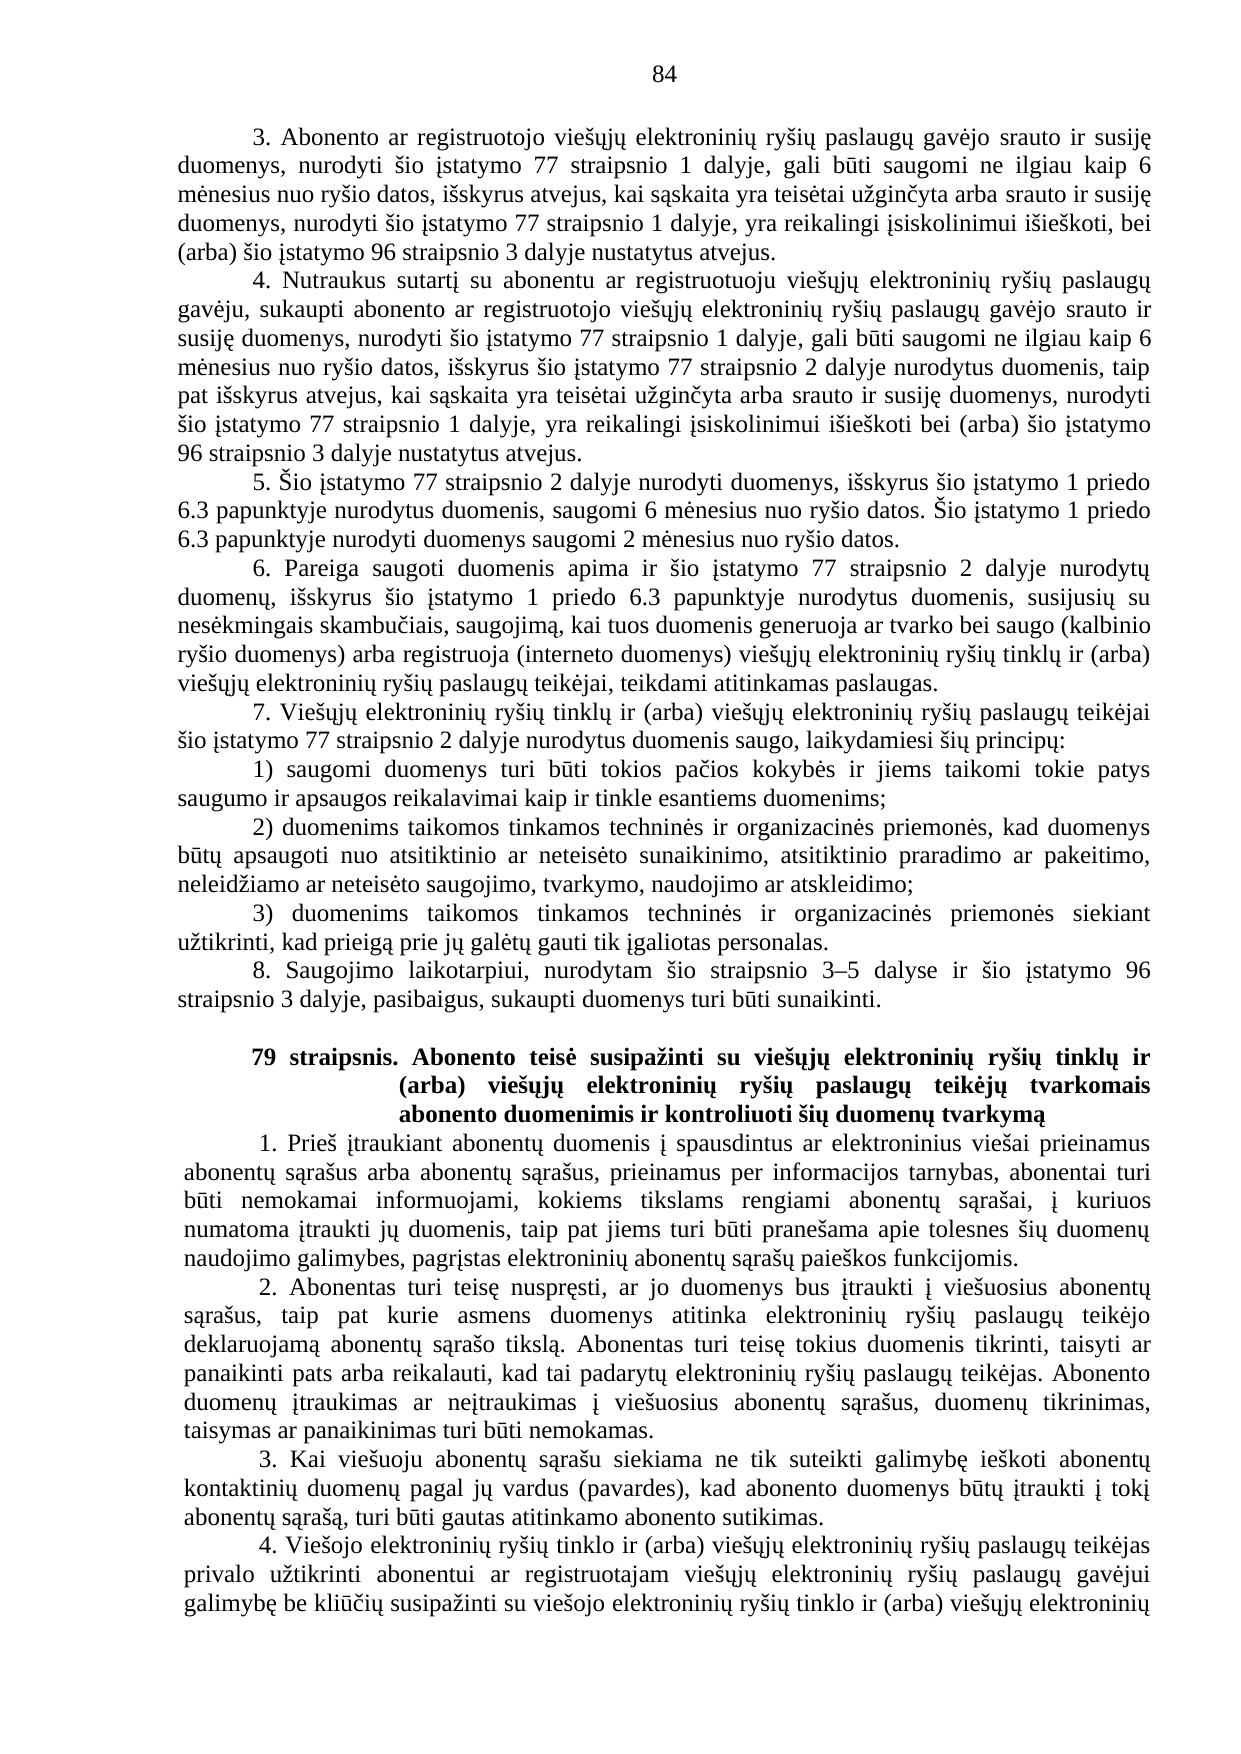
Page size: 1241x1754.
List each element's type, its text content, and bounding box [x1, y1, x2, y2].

text 1) saugomi duomenys turi būti tokios pačios kokybės ir jiems taikomi tokie patys saugumo ir apsaugos reikalavimai kaip ir tinkle esantiems duomenims; [177, 754, 1152, 812]
text 5. Šio įstatymo 77 straipsnio 2 dalyje nurodyti duomenys, išskyrus šio įstatymo 1 priedo 6.3 papunktyje nurodytus duomenis, saugomi 6 mėnesius nuo ryšio datos. Šio įstatymo 1 priedo 6.3 papunktyje nurodyti duomenys saugomi 2 mėnesius nuo ryšio datos. [177, 467, 1152, 553]
text 7. Viešųjų elektroninių ryšių tinklų ir (arba) viešųjų elektroninių ryšių paslaugų teikėjai šio įstatymo 77 straipsnio 2 dalyje nurodytus duomenis saugo, laikydamiesi šių principų: [177, 697, 1152, 754]
text 2) duomenims taikomos tinkamos techninės ir organizacinės priemonės, kad duomenys būtų apsaugoti nuo atsitiktinio ar neteisėto sunaikinimo, atsitiktinio praradimo ar pakeitimo, neleidžiamo ar neteisėto saugojimo, tvarkymo, naudojimo ar atskleidimo; [177, 812, 1152, 898]
text 3. Abonento ar registruotojo viešųjų elektroninių ryšių paslaugų gavėjo srauto ir susiję duomenys, nurodyti šio įstatymo 77 straipsnio 1 dalyje, gali būti saugomi ne ilgiau kaip 6 mėnesius nuo ryšio datos, išskyrus atvejus, kai sąskaita yra teisėtai užginčyta arba srauto ir susiję duomenys, nurodyti šio įstatymo 77 straipsnio 1 dalyje, yra reikalingi įsiskolinimui išieškoti, bei (arba) šio įstatymo 96 straipsnio 3 dalyje nustatytus atvejus. [177, 122, 1152, 266]
text 3. Kai viešuoju abonentų sąrašu siekiama ne tik suteikti galimybę ieškoti abonentų kontaktinių duomenų pagal jų vardus (pavardes), kad abonento duomenys būtų įtraukti į tokį abonentų sąrašą, turi būti gautas atitinkamo abonento sutikimas. [184, 1444, 1152, 1531]
text 2. Abonentas turi teisę nuspręsti, ar jo duomenys bus įtraukti į viešuosius abonentų sąrašus, taip pat kurie asmens duomenys atitinka elektroninių ryšių paslaugų teikėjo deklaruojamą abonentų sąrašo tikslą. Abonentas turi teisę tokius duomenis tikrinti, taisyti ar panaikinti pats arba reikalauti, kad tai padarytų elektroninių ryšių paslaugų teikėjas. Abonento duomenų įtraukimas ar neįtraukimas į viešuosius abonentų sąrašus, duomenų tikrinimas, taisymas ar panaikinimas turi būti nemokamas. [184, 1272, 1152, 1444]
text 8. Saugojimo laikotarpiui, nurodytam šio straipsnio 3–5 dalyse ir šio įstatymo 96 straipsnio 3 dalyje, pasibaigus, sukaupti duomenys turi būti sunaikinti. [177, 956, 1152, 1013]
text 3) duomenims taikomos tinkamos techninės ir organizacinės priemonės siekiant užtikrinti, kad prieigą prie jų galėtų gauti tik įgaliotas personalas. [177, 898, 1152, 956]
text 6. Pareiga saugoti duomenis apima ir šio įstatymo 77 straipsnio 2 dalyje nurodytų duomenų, išskyrus šio įstatymo 1 priedo 6.3 papunktyje nurodytus duomenis, susijusių su nesėkmingais skambučiais, saugojimą, kai tuos duomenis generuoja ar tvarko bei saugo (kalbinio ryšio duomenys) arba registruoja (interneto duomenys) viešųjų elektroninių ryšių tinklų ir (arba) viešųjų elektroninių ryšių paslaugų teikėjai, teikdami atitinkamas paslaugas. [177, 553, 1152, 697]
text 79 straipsnis. Abonento teisė susipažinti su viešųjų elektroninių ryšių tinklų ir (arba) viešųjų elektroninių ryšių paslaugų teikėjų tvarkomais abonento duomenimis ir kontroliuoti šių duomenų tvarkymą [251, 1042, 1152, 1128]
text 4. Viešojo elektroninių ryšių tinklo ir (arba) viešųjų elektroninių ryšių paslaugų teikėjas privalo užtikrinti abonentui ar registruotajam viešųjų elektroninių ryšių paslaugų gavėjui galimybę be kliūčių susipažinti su viešojo elektroninių ryšių tinklo ir (arba) viešųjų elektroninių [184, 1531, 1152, 1617]
text 4. Nutraukus sutartį su abonentu ar registruotuoju viešųjų elektroninių ryšių paslaugų gavėju, sukaupti abonento ar registruotojo viešųjų elektroninių ryšių paslaugų gavėjo srauto ir susiję duomenys, nurodyti šio įstatymo 77 straipsnio 1 dalyje, gali būti saugomi ne ilgiau kaip 6 mėnesius nuo ryšio datos, išskyrus šio įstatymo 77 straipsnio 2 dalyje nurodytus duomenis, taip pat išskyrus atvejus, kai sąskaita yra teisėtai užginčyta arba srauto ir susiję duomenys, nurodyti šio įstatymo 77 straipsnio 1 dalyje, yra reikalingi įsiskolinimui išieškoti bei (arba) šio įstatymo 96 straipsnio 3 dalyje nustatytus atvejus. [177, 266, 1152, 467]
text 1. Prieš įtraukiant abonentų duomenis į spausdintus ar elektroninius viešai prieinamus abonentų sąrašus arba abonentų sąrašus, prieinamus per informacijos tarnybas, abonentai turi būti nemokamai informuojami, kokiems tikslams rengiami abonentų sąrašai, į kuriuos numatoma įtraukti jų duomenis, taip pat jiems turi būti pranešama apie tolesnes šių duomenų naudojimo galimybes, pagrįstas elektroninių abonentų sąrašų paieškos funkcijomis. [184, 1128, 1152, 1272]
